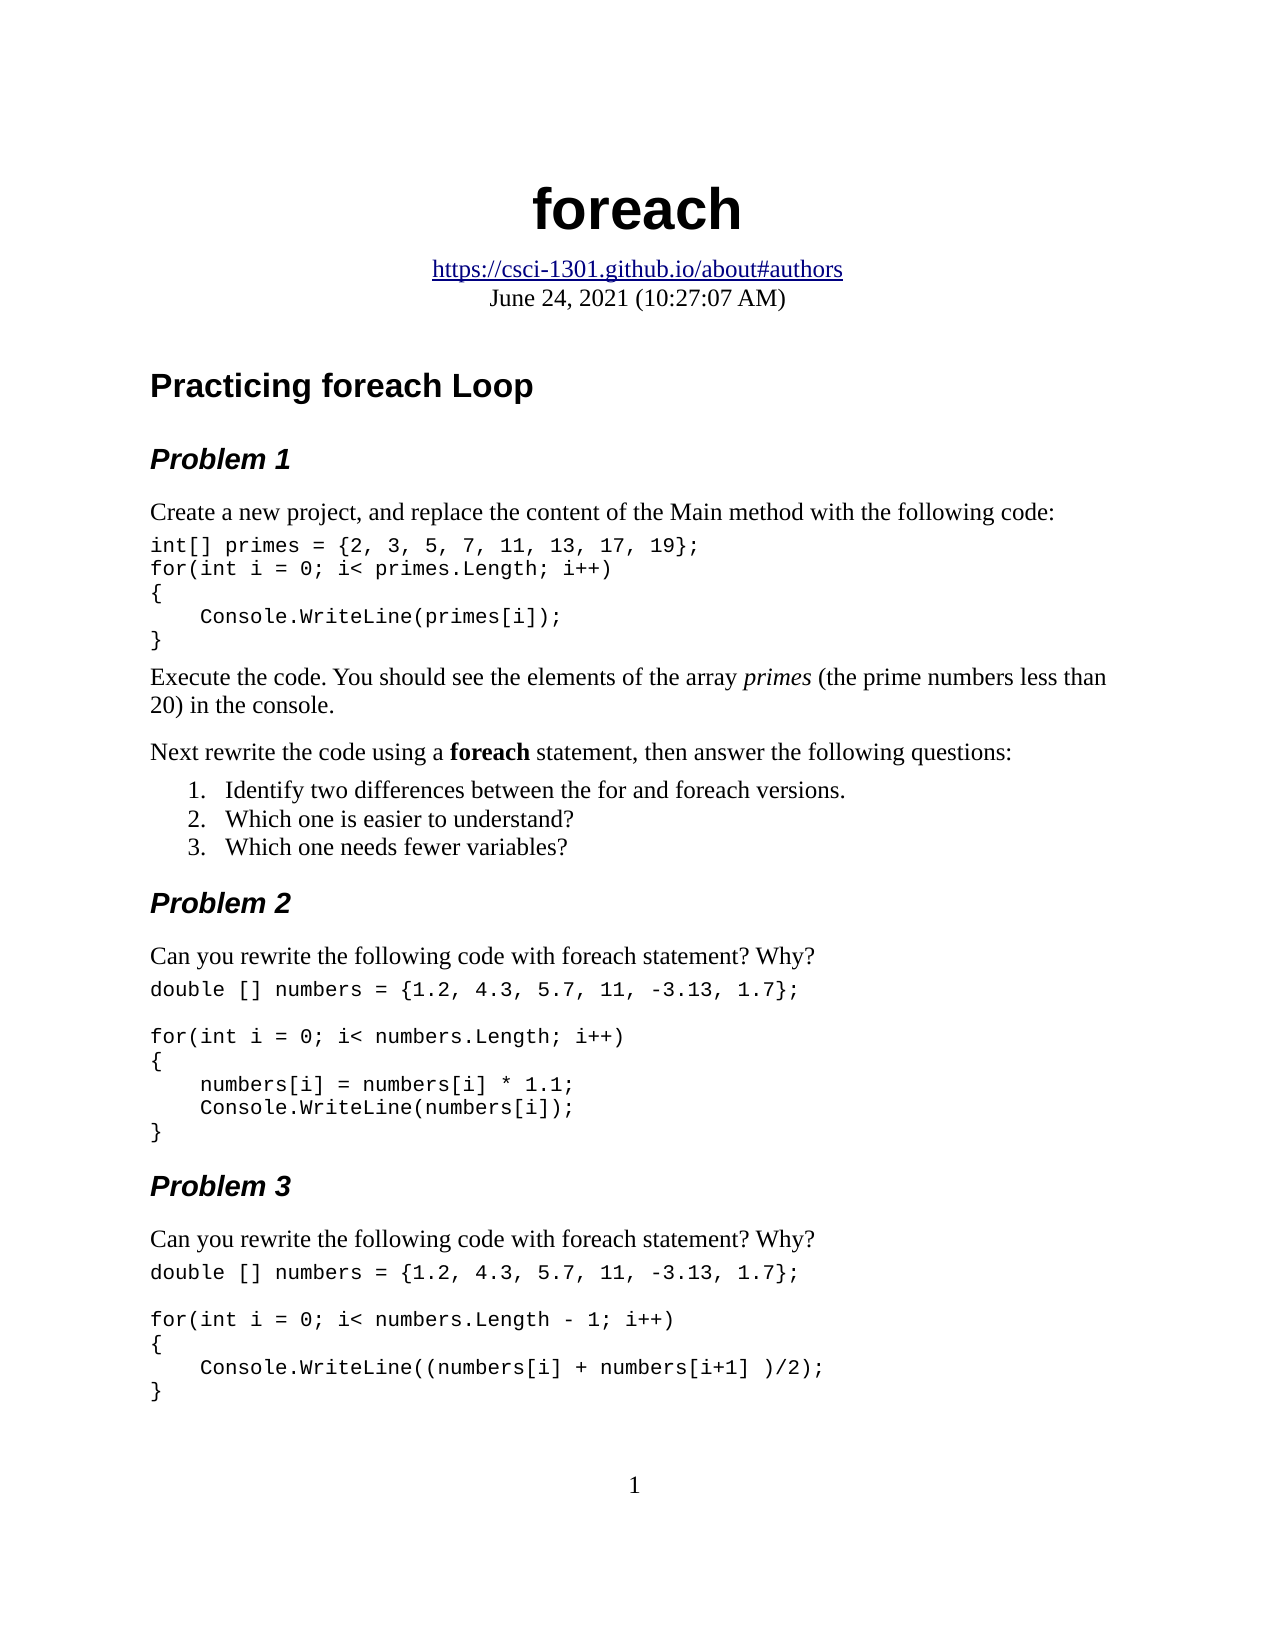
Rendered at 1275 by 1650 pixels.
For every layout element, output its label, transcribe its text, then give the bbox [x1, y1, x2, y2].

text } [150, 1380, 1125, 1404]
text { [150, 1333, 1125, 1357]
subtitle Problem 3 [150, 1169, 1125, 1203]
text for(int i = 0; i< numbers.Length - 1; i++) [150, 1309, 1125, 1333]
text { [150, 1050, 1125, 1073]
text int[] primes = {2, 3, 5, 7, 11, 13, 17, 19}; [150, 535, 1125, 558]
text Console.WriteLine((numbers[i] + numbers[i+1] )/2); [150, 1357, 1125, 1380]
list Which one is easier to understand? [187, 804, 1125, 832]
text for(int i = 0; i< primes.Length; i++) [150, 558, 1125, 582]
text Create a new project, and replace the content of the Main method with the following code: [150, 497, 1125, 526]
subtitle Problem 1 [150, 442, 1125, 476]
text { [150, 582, 1125, 606]
text for(int i = 0; i< numbers.Length; i++) [150, 1026, 1125, 1050]
text double [] numbers = {1.2, 4.3, 5.7, 11, -3.13, 1.7}; [150, 1262, 1125, 1286]
text Console.WriteLine(primes[i]); [150, 606, 1125, 629]
text Execute the code. You should see the elements of the array primes (the prime numbers less than 20) in the console. [150, 662, 1125, 719]
title foreach [150, 175, 1125, 242]
text June 24, 2021 (10:27:07 AM) [150, 283, 1125, 312]
text } [150, 629, 1125, 653]
subtitle Problem 2 [150, 886, 1125, 920]
text } [150, 1121, 1125, 1144]
text numbers[i] = numbers[i] * 1.1; [150, 1073, 1125, 1097]
text Console.WriteLine(numbers[i]); [150, 1097, 1125, 1121]
text Can you rewrite the following code with foreach statement? Why? [150, 941, 1125, 970]
subtitle Practicing foreach Loop [150, 366, 1125, 404]
list Identify two differences between the for and foreach versions. [187, 775, 1125, 804]
text Can you rewrite the following code with foreach statement? Why? [150, 1224, 1125, 1253]
text double [] numbers = {1.2, 4.3, 5.7, 11, -3.13, 1.7}; [150, 979, 1125, 1003]
text Next rewrite the code using a foreach statement, then answer the following questions: [150, 737, 1125, 766]
list Which one needs fewer variables? [187, 832, 1125, 861]
text https://csci-1301.github.io/about#authors [150, 254, 1125, 283]
